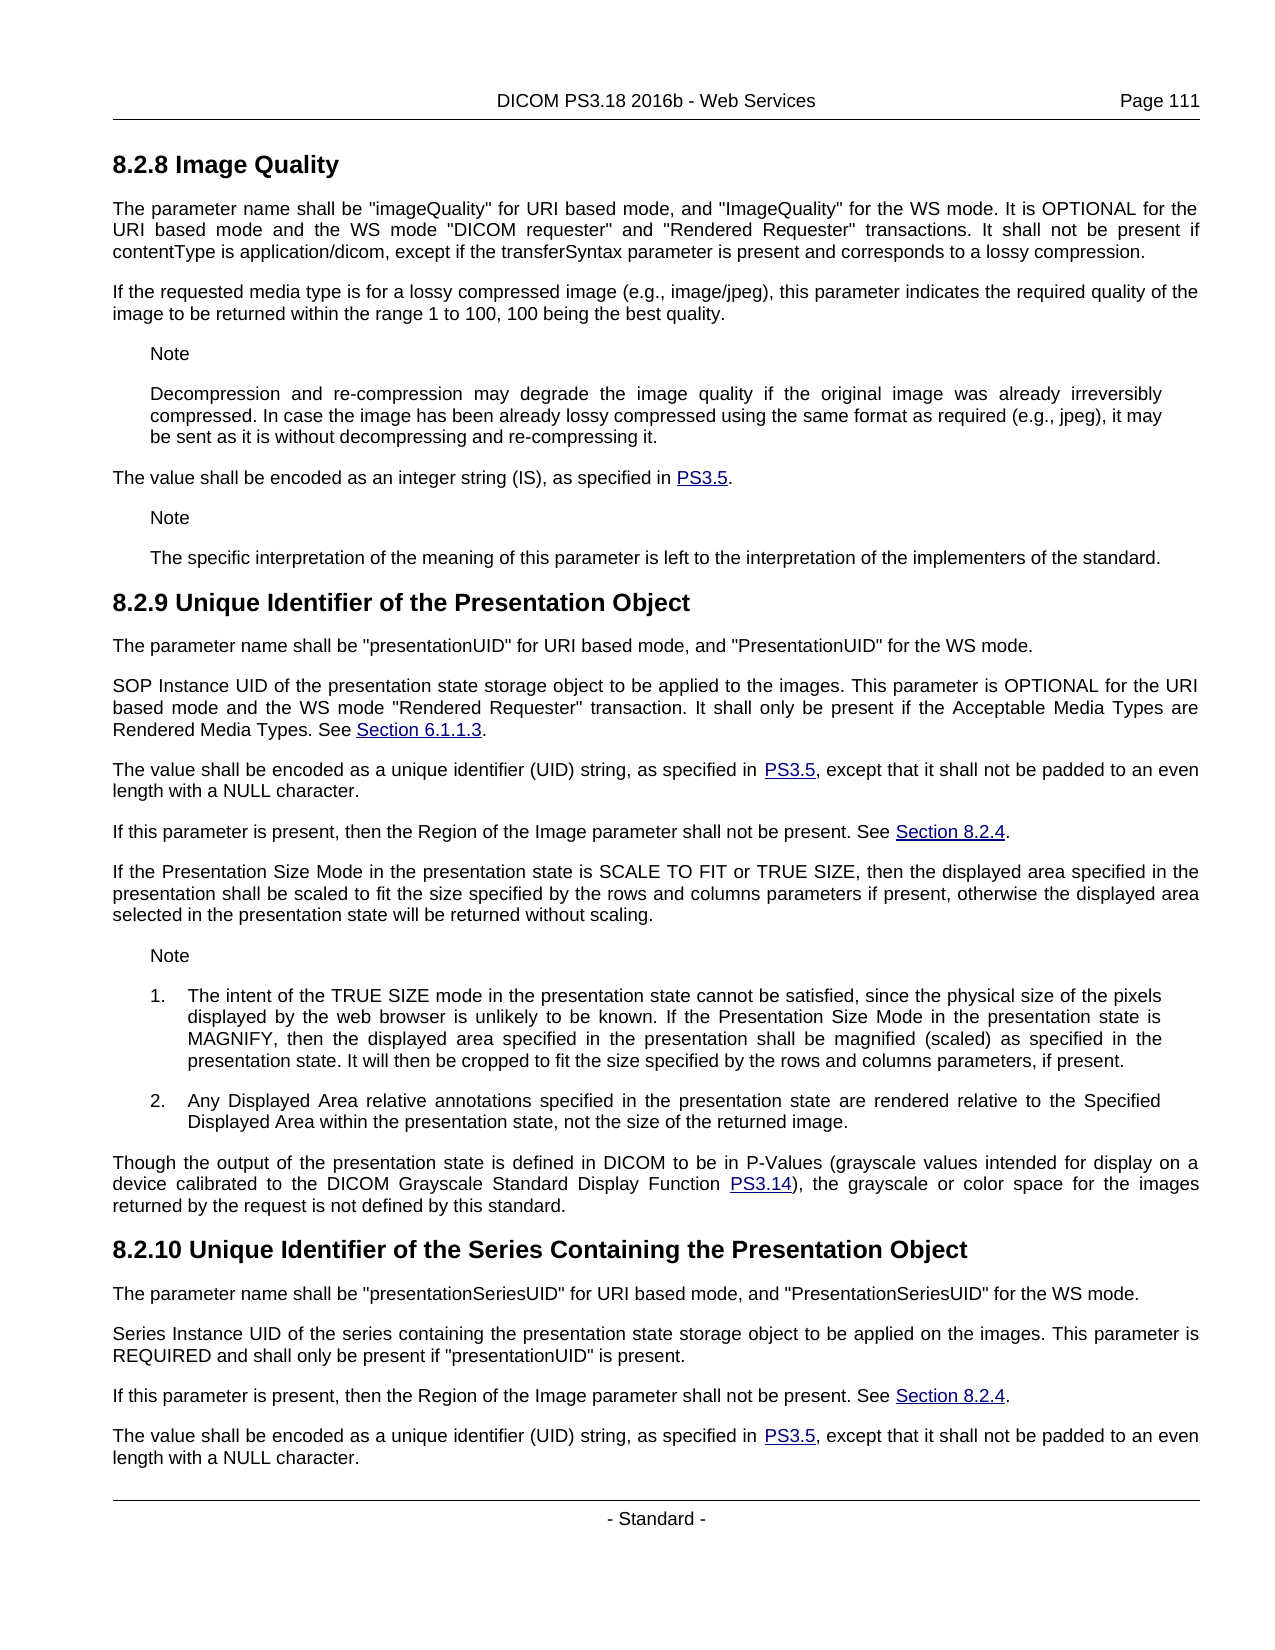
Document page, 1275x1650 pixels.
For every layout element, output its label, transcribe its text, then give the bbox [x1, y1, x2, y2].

text If the Presentation Size Mode in the presentation state is SCALE TO FIT or TRUE SIZE, then the displayed area specified in the presentation shall be scaled to fit the size specified by the rows and columns parameters if present, otherwise the displayed area selected in the presentation state will be returned without scaling. [112, 861, 1200, 926]
text Series Instance UID of the series containing the presentation state storage object to be applied on the images. This parameter is REQUIRED and shall only be present if "presentationUID" is present. [112, 1323, 1200, 1366]
text The specific interpretation of the meaning of this parameter is left to the interpretation of the implementers of the standard. [150, 547, 1162, 569]
text The value shall be encoded as an integer string (IS), as specified in PS3.5. [112, 467, 1200, 488]
text The parameter name shall be "imageQuality" for URI based mode, and "ImageQuality" for the WS mode. It is OPTIONAL for the URI based mode and the WS mode "DICOM requester" and "Rendered Requester" transactions. It shall not be present if contentType is application/dicom, except if the transferSyntax parameter is present and corresponds to a lossy compression. [112, 197, 1200, 262]
text 8.2.9 Unique Identifier of the Presentation Object [112, 587, 1200, 616]
text If the requested media type is for a lossy compressed image (e.g., image/jpeg), this parameter indicates the required quality of the image to be returned within the range 1 to 100, 100 being the best quality. [112, 281, 1200, 324]
text 8.2.8 Image Quality [112, 150, 1200, 179]
text The value shall be encoded as a unique identifier (UID) string, as specified in PS3.5, except that it shall not be padded to an even length with a NULL character. [112, 759, 1200, 802]
text Note [150, 343, 1162, 364]
text Decompression and re-compression may degrade the image quality if the original image was already irreversibly compressed. In case the image has been already lossy compressed using the same format as required (e.g., jpeg), it may be sent as it is without decompressing and re-compressing it. [150, 383, 1162, 448]
list Any Displayed Area relative annotations specified in the presentation state are rendered relative to the Specified Displayed Area within the presentation state, not the size of the returned image. [150, 1090, 1162, 1133]
text The parameter name shall be "presentationSeriesUID" for URI based mode, and "PresentationSeriesUID" for the WS mode. [112, 1282, 1200, 1304]
text The parameter name shall be "presentationUID" for URI based mode, and "PresentationUID" for the WS mode. [112, 635, 1200, 657]
text Note [150, 944, 1162, 966]
text Though the output of the presentation state is defined in DICOM to be in P-Values (grayscale values intended for display on a device calibrated to the DICOM Grayscale Standard Display Function PS3.14), the grayscale or color space for the images returned by the request is not defined by this standard. [112, 1152, 1200, 1216]
text 8.2.10 Unique Identifier of the Series Containing the Presentation Object [112, 1235, 1200, 1264]
text Note [150, 507, 1162, 528]
text If this parameter is present, then the Region of the Image parameter shall not be present. See Section 8.2.4. [112, 1385, 1200, 1406]
text If this parameter is present, then the Region of the Image parameter shall not be present. See Section 8.2.4. [112, 821, 1200, 842]
list The intent of the TRUE SIZE mode in the presentation state cannot be satisfied, since the physical size of the pixels displayed by the web browser is unlikely to be known. If the Presentation Size Mode in the presentation state is MAGNIFY, then the displayed area specified in the presentation shall be magnified (scaled) as specified in the presentation state. It will then be cropped to fit the size specified by the rows and columns parameters, if present. [150, 985, 1162, 1071]
text The value shall be encoded as a unique identifier (UID) string, as specified in PS3.5, except that it shall not be padded to an even length with a NULL character. [112, 1425, 1200, 1468]
text SOP Instance UID of the presentation state storage object to be applied to the images. This parameter is OPTIONAL for the URI based mode and the WS mode "Rendered Requester" transaction. It shall only be present if the Acceptable Media Types are Rendered Media Types. See Section 6.1.1.3. [112, 675, 1200, 740]
